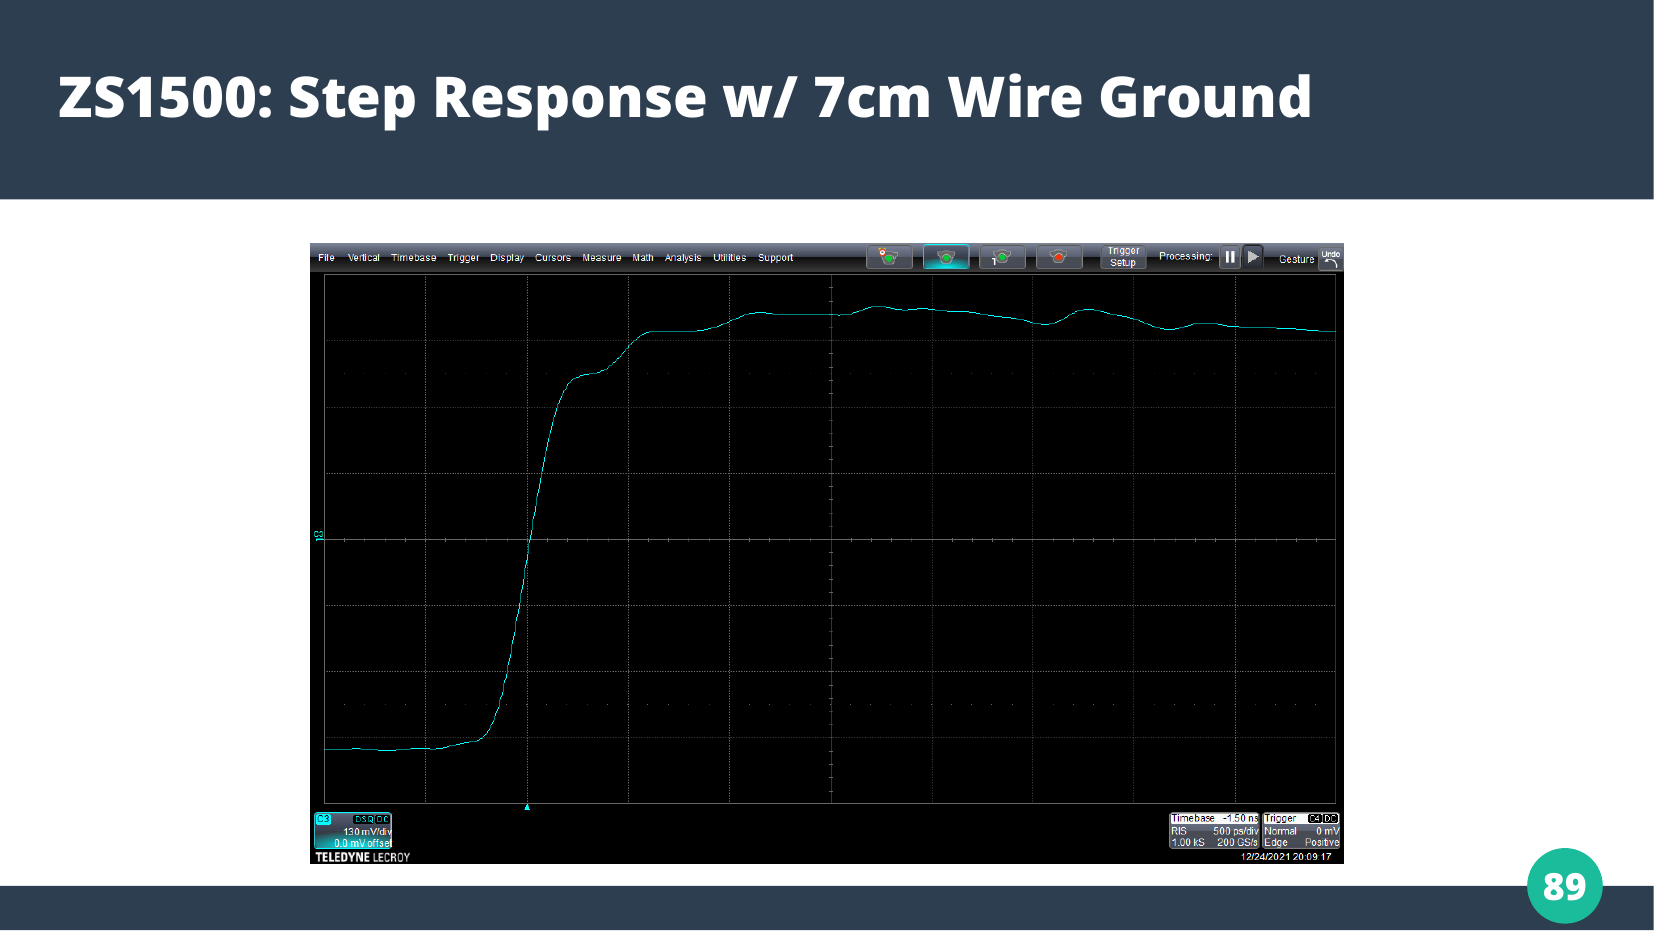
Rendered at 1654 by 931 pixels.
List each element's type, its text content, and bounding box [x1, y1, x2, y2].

picture [310, 243, 1344, 864]
title ZS1500: Step Response w/ 7cm Wire Ground [59, 37, 1595, 155]
